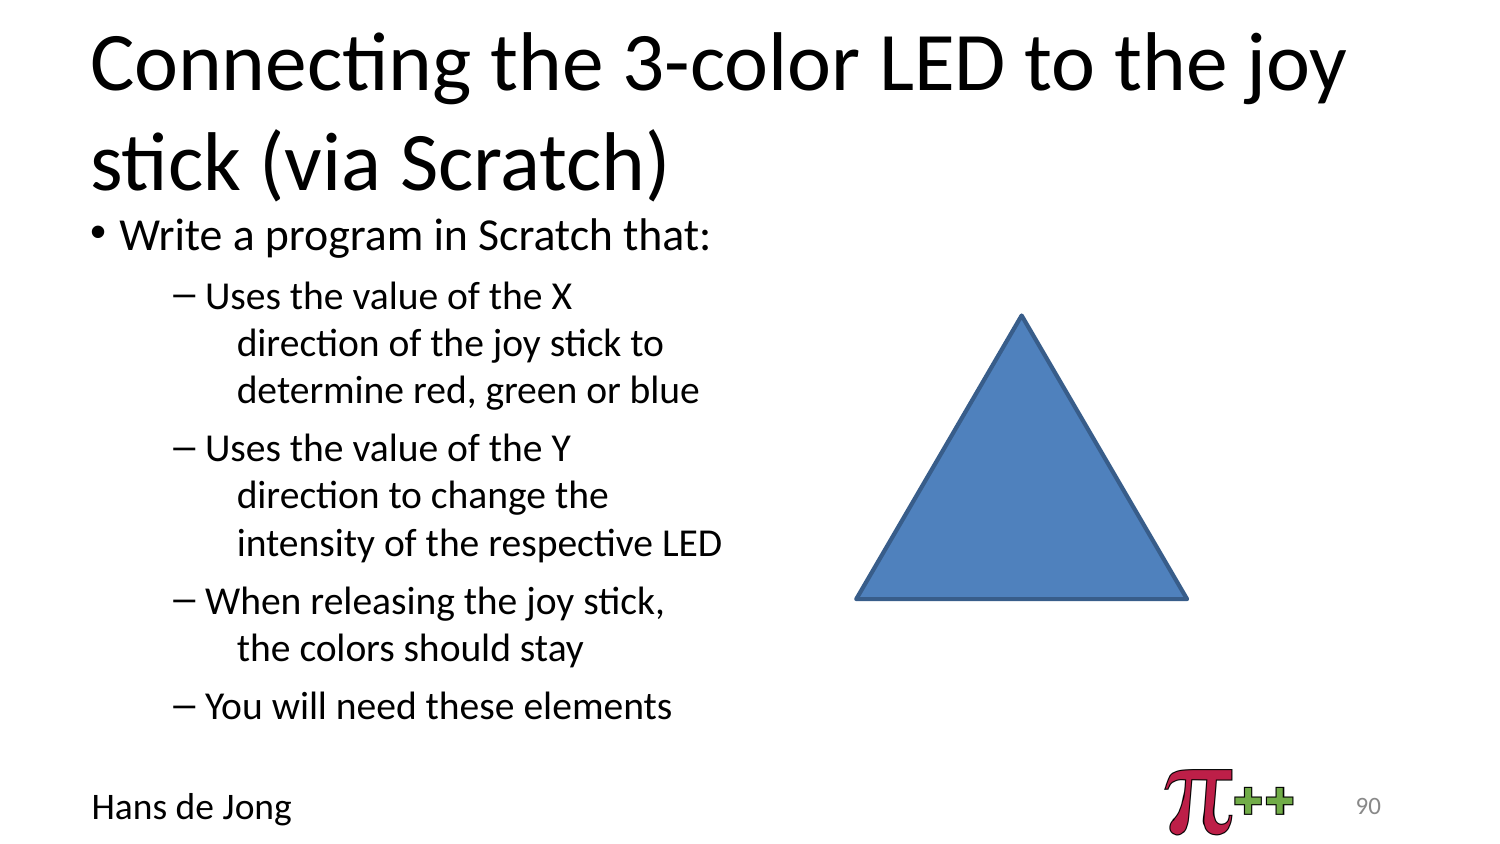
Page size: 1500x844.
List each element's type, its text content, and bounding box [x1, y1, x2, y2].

text_box 90 [1340, 782, 1426, 827]
text_box [856, 315, 1188, 600]
title Connecting the 3-color LED to the joy stick (via Scratch) [75, 0, 1426, 186]
list Write a program in Scratch that: Uses the value of the X direction of the joy stick to determine red, green or blue Uses the value of the Y direction to change the intensity of the respective LED When releasing the joy stick, the colors should stay You will need these elements [75, 196, 739, 754]
